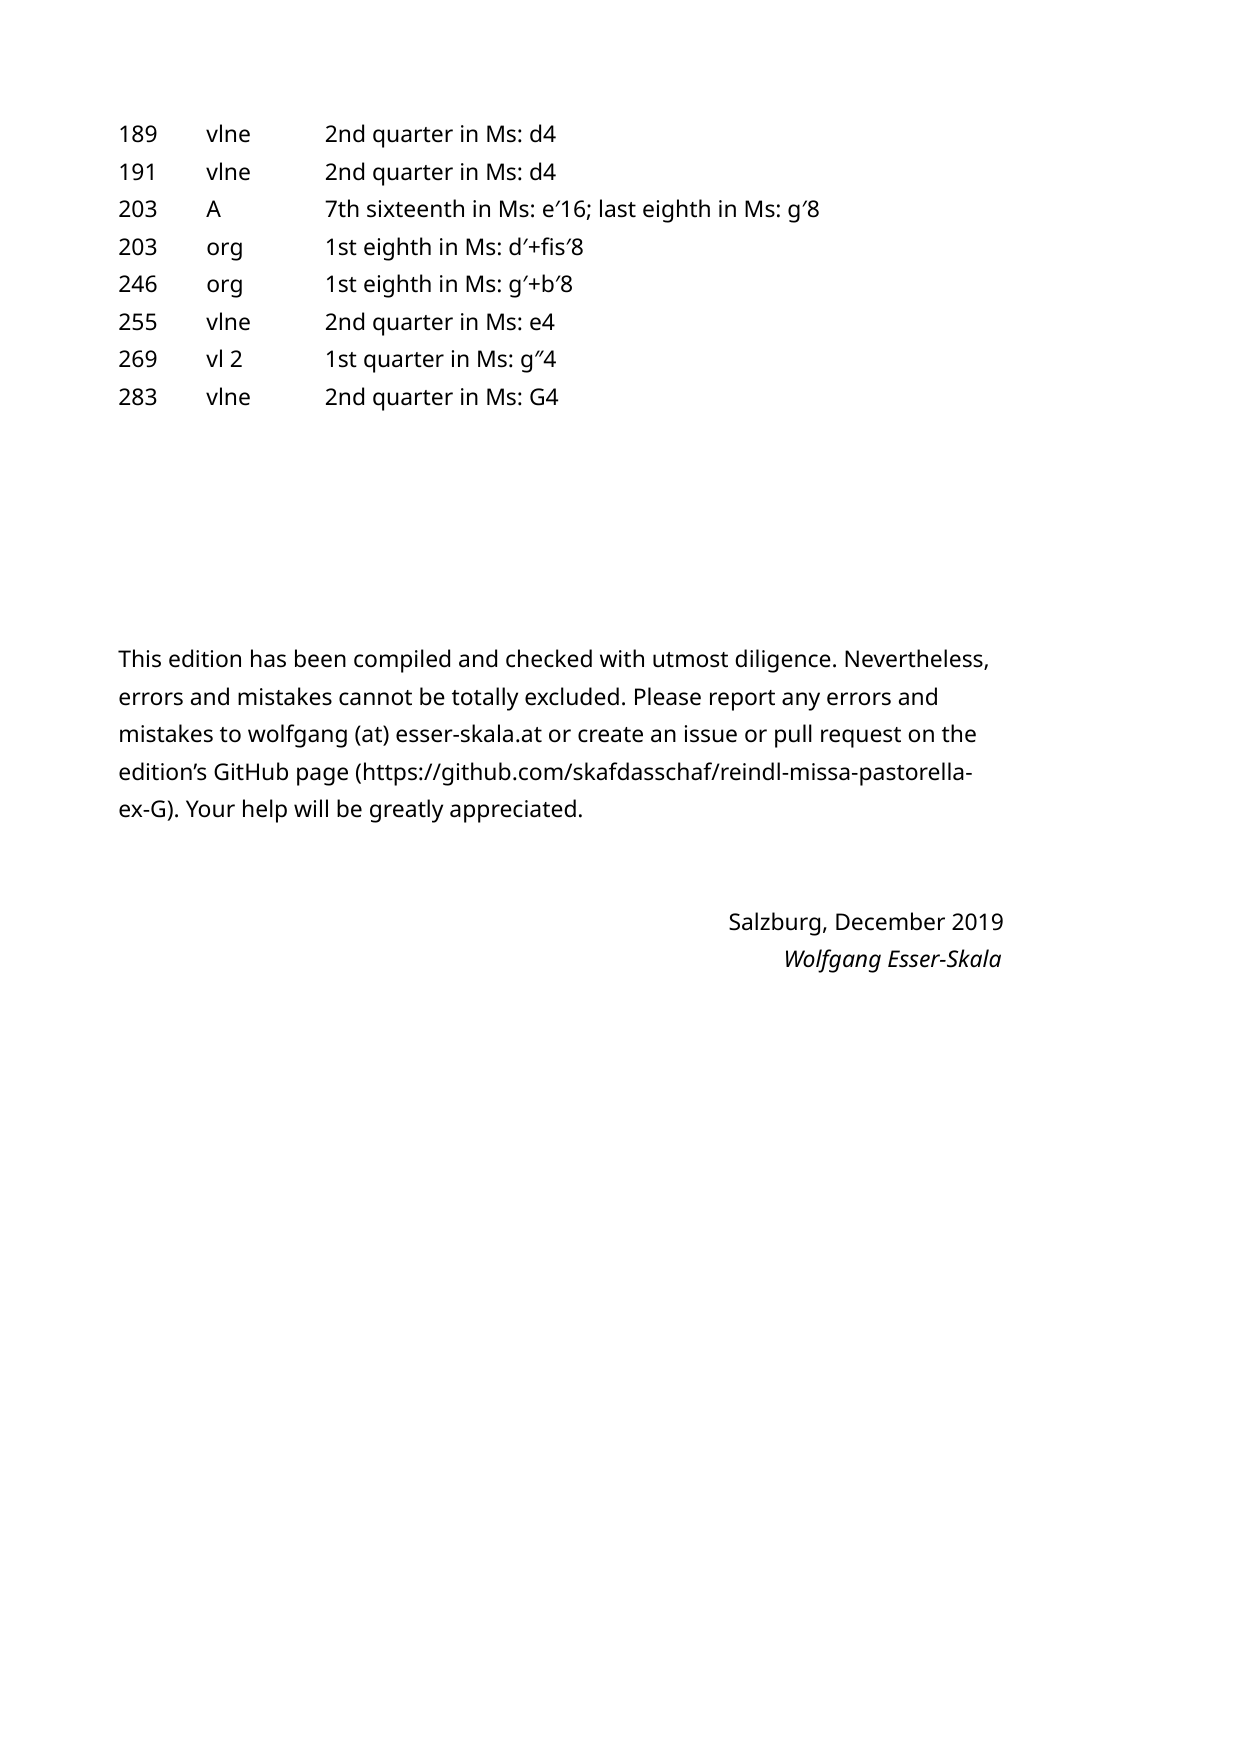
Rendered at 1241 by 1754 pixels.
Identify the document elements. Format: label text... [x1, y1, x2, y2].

text 189 vlne 2nd quarter in Ms: d4 191 vlne 2nd quarter in Ms: d4 203 A 7th sixteenth in Ms: e′16; last eighth in Ms: g′8 203 org 1st eighth in Ms: d′+fis′8 246 org 1st eighth in Ms: g′+b′8 255 vlne 2nd quarter in Ms: e4 269 vl 2 1st quarter in Ms: g″4 283 vlne 2nd quarter in Ms: G4 [118, 118, 1004, 487]
text Salzburg, December 2019 Wolfgang Esser-Skala [118, 906, 1004, 974]
text This edition has been compiled and checked with utmost diligence. Nevertheless, errors and mistakes cannot be totally excluded. Please report any errors and mistakes to wolfgang (at) esser-skala.at or create an issue or pull request on the edition’s GitHub page (https://github.com/skafdasschaf/reindl-missa-pastorella-ex-G). Your help will be greatly appreciated. [118, 643, 1004, 824]
